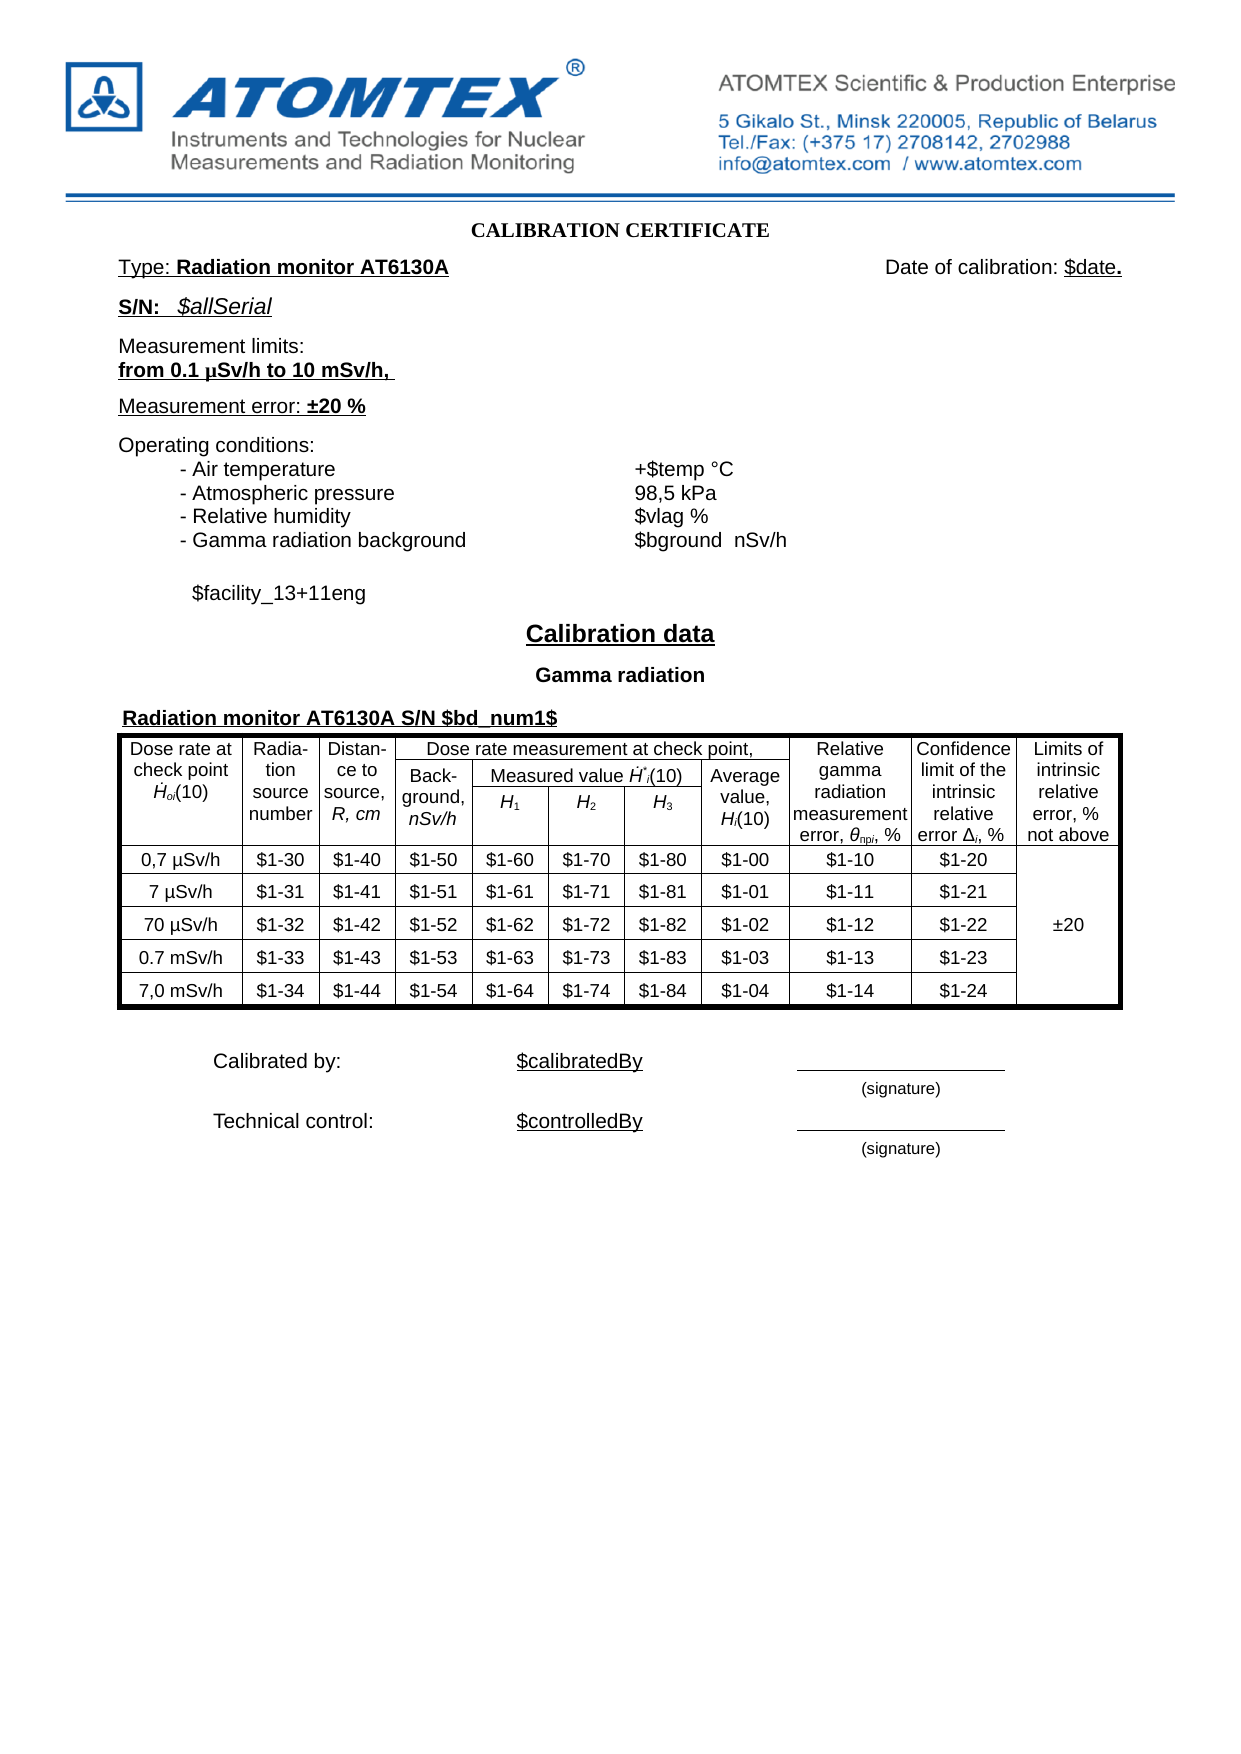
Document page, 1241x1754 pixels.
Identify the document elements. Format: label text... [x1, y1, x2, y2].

table_cell $1-40 [320, 846, 395, 873]
table_cell $1-63 [473, 940, 548, 972]
table_cell Relative gamma radiation measurement error, θпрi, % [790, 738, 911, 845]
table_cell $1-03 [702, 940, 789, 972]
text - Atmospheric pressure 98,5 kPa [179, 480, 1122, 504]
table_cell Average value, Hi(10) [702, 760, 789, 845]
table_cell $1-21 [912, 874, 1016, 906]
table_cell $1-82 [625, 907, 701, 939]
table_cell $1-83 [625, 940, 701, 972]
table_cell Technical control: [210, 1106, 513, 1136]
table_cell $1-33 [243, 940, 319, 972]
text from 0.1 µSv/h to 10 mSv/h, [118, 358, 1122, 382]
table_cell [210, 1136, 513, 1166]
table_header Radiation monitor AT6130A S/N $bd_num1$ [119, 686, 1121, 732]
text - Relative humidity $vlag % [179, 504, 1122, 528]
table_cell Radia-tion source number [243, 738, 319, 845]
table_cell $1-11 [790, 874, 911, 906]
table_cell Back-ground, nSv/h [396, 760, 472, 845]
table_cell ±20 [1017, 846, 1118, 1004]
table_cell H2 [549, 787, 624, 845]
text Measurement limits: [118, 334, 1122, 358]
table_cell 7 µSv/h [122, 874, 242, 906]
table_cell $1-42 [320, 907, 395, 939]
table_cell $1-61 [473, 874, 548, 906]
text Type: Radiation monitor AT6130A Date of calibration: $date. [118, 255, 1122, 279]
table_cell $1-53 [396, 940, 472, 972]
table_cell 7,0 mSv/h [122, 973, 242, 1004]
table_header Calibrated by: [210, 1046, 513, 1076]
table_cell [210, 1076, 513, 1106]
table_cell Measured value Ḣ*i(10) [473, 760, 701, 786]
table_cell $1-84 [625, 973, 701, 1004]
table_cell $1-22 [912, 907, 1016, 939]
table_cell (signature) [771, 1136, 1030, 1166]
table_cell 70 µSv/h [122, 907, 242, 939]
table_cell $1-54 [396, 973, 472, 1004]
table_cell 0,7 µSv/h [122, 846, 242, 873]
table_cell $1-80 [625, 846, 701, 873]
table_cell $1-10 [790, 846, 911, 873]
table_cell $1-44 [320, 973, 395, 1004]
table_cell $1-73 [549, 940, 624, 972]
table_cell $1-20 [912, 846, 1016, 873]
table_cell 0.7 mSv/h [122, 940, 242, 972]
table_header $calibratedBy [514, 1046, 771, 1076]
table_cell [514, 1136, 771, 1166]
table_cell Distan-ce to source, R, сm [320, 738, 395, 845]
table_cell $1-32 [243, 907, 319, 939]
table_cell $1-50 [396, 846, 472, 873]
table_cell [514, 1076, 771, 1106]
table_cell $1-30 [243, 846, 319, 873]
text Gamma radiation [118, 662, 1122, 686]
text CALIBRATION CERTIFICATE [118, 219, 1122, 242]
text Measurement error: ±20 % [118, 394, 1122, 418]
table_cell $1-71 [549, 874, 624, 906]
table_cell $1-52 [396, 907, 472, 939]
table_cell H1 [473, 787, 548, 845]
table_cell $1-70 [549, 846, 624, 873]
table_cell $1-01 [702, 874, 789, 906]
table_cell $1-43 [320, 940, 395, 972]
table_cell $1-60 [473, 846, 548, 873]
table_cell Dose rate measurement at check point, [396, 738, 789, 759]
table_cell $1-02 [702, 907, 789, 939]
text - Air temperature +$temp °C [179, 456, 1122, 480]
table_cell $1-12 [790, 907, 911, 939]
table_cell Dose rate at check point Ḣoi(10) [122, 738, 242, 845]
table_header [771, 1046, 1030, 1076]
table_cell $controlledBy [514, 1106, 771, 1136]
text S/N: $allSerial [118, 293, 1122, 320]
table_cell Confidence limit of the intrinsic relative error Δi, % [912, 738, 1016, 845]
text $facility_13+11eng [118, 581, 1122, 605]
table_cell $1-81 [625, 874, 701, 906]
table_cell Limits of intrinsic relative error, % not above [1017, 738, 1118, 845]
table_cell [771, 1106, 1030, 1136]
table_cell H3 [625, 787, 701, 845]
table_cell $1-74 [549, 973, 624, 1004]
table_cell $1-31 [243, 874, 319, 906]
table_cell $1-13 [790, 940, 911, 972]
table_cell (signature) [771, 1076, 1030, 1106]
text - Gamma radiation background $bground nSv/h [179, 528, 1122, 552]
table_cell $1-41 [320, 874, 395, 906]
table_cell $1-00 [702, 846, 789, 873]
table_cell $1-62 [473, 907, 548, 939]
table_cell $1-04 [702, 973, 789, 1004]
table_cell $1-23 [912, 940, 1016, 972]
table_cell $1-64 [473, 973, 548, 1004]
table_cell $1-14 [790, 973, 911, 1004]
text Operating conditions: [118, 432, 1122, 456]
table_cell $1-24 [912, 973, 1016, 1004]
table_cell $1-51 [396, 874, 472, 906]
text Calibration data [118, 619, 1122, 648]
table_cell $1-34 [243, 973, 319, 1004]
table_cell $1-72 [549, 907, 624, 939]
